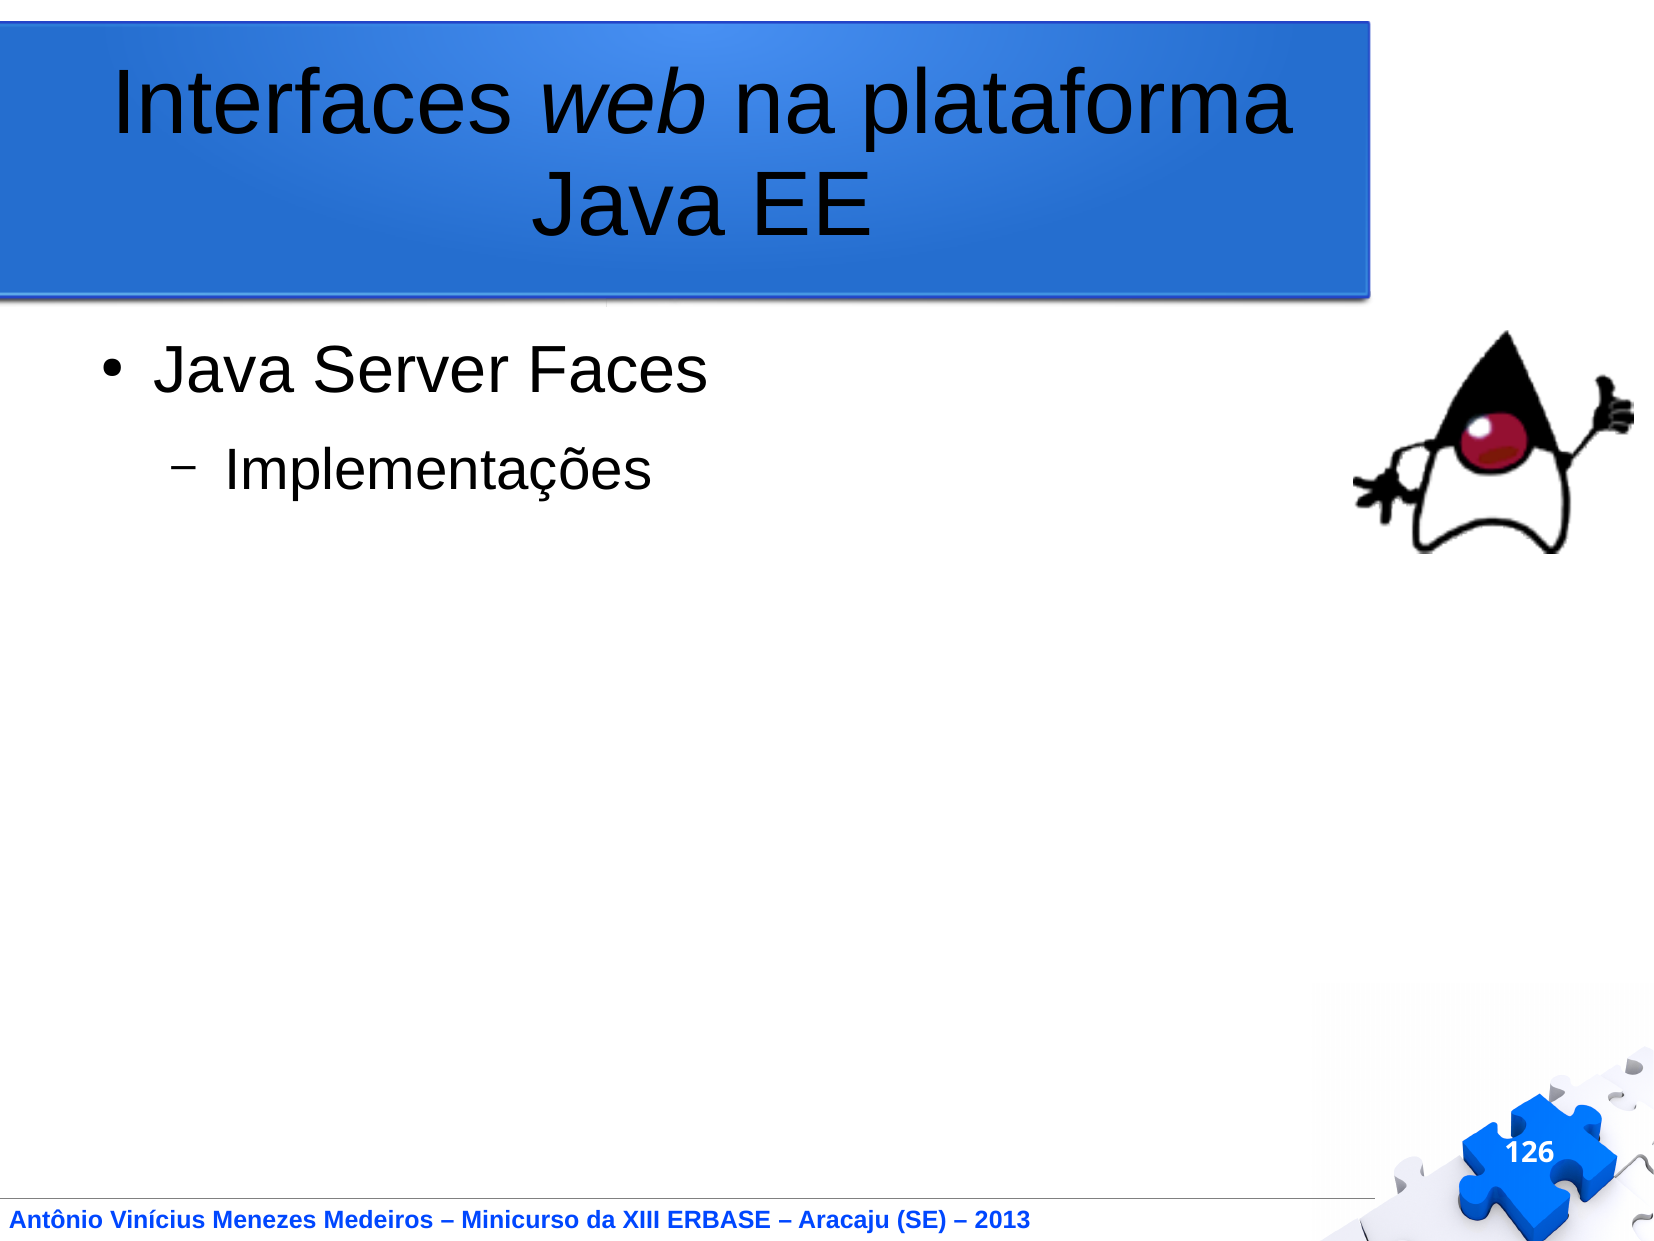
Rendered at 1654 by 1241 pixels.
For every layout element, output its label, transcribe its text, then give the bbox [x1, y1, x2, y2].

picture [0, 21, 1375, 307]
title Interfaces web na plataforma Java EE [82, 49, 1323, 257]
list Java Server Faces Implementações [82, 332, 1356, 1182]
picture [1311, 983, 1654, 1241]
picture [1353, 330, 1634, 554]
